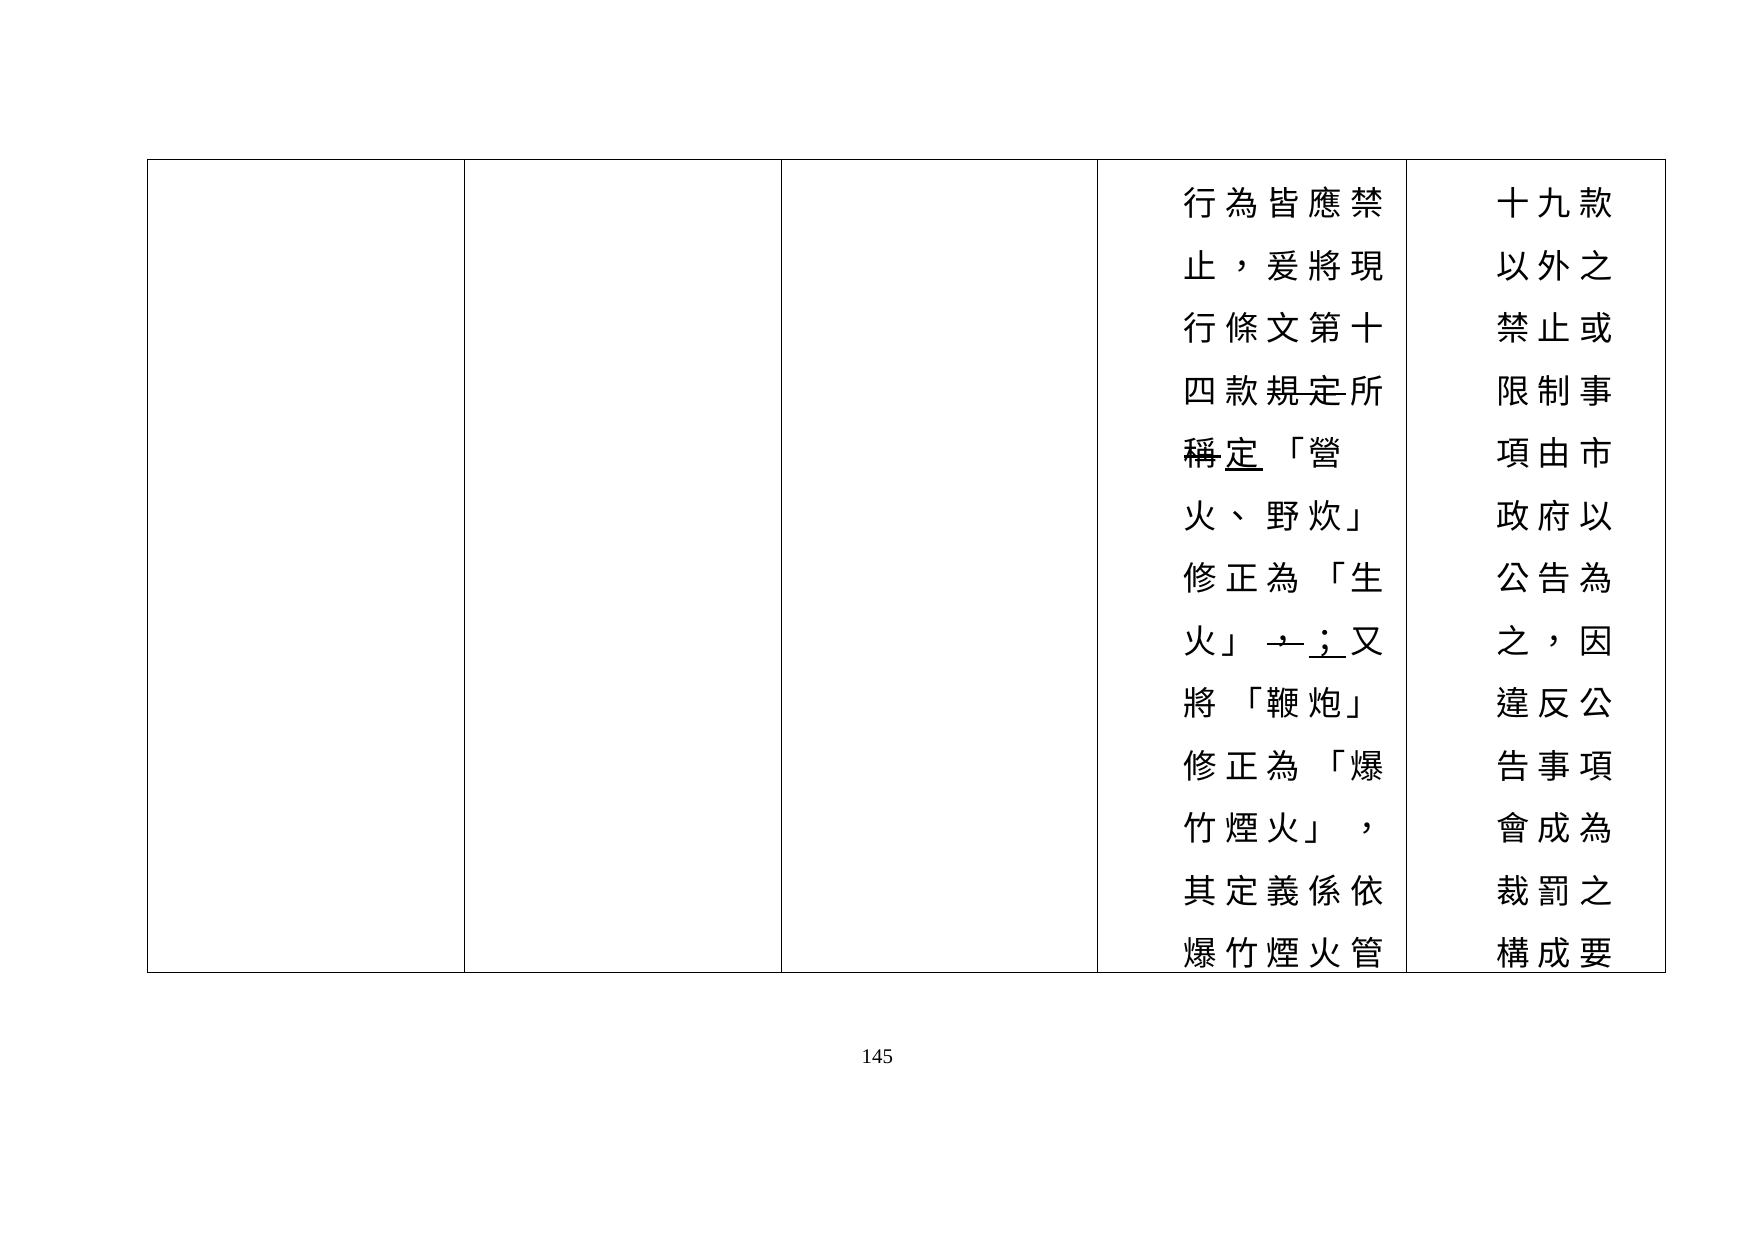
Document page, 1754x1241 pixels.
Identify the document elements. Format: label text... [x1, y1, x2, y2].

table_cell [465, 160, 781, 972]
table_cell [148, 160, 464, 972]
table_cell [782, 160, 1097, 972]
table_cell 行為皆應禁止，爰將現行條文第十四款規定所稱定「營火、野炊」修正為「生火」，；又將「鞭炮」修正為「爆竹煙火」，其定義係依爆竹煙火管 [1098, 160, 1406, 972]
table_cell 十九款以外之禁止或限制事項由市政府以公告為之，因違反公告事項會成為裁罰之構成要 [1407, 160, 1665, 972]
